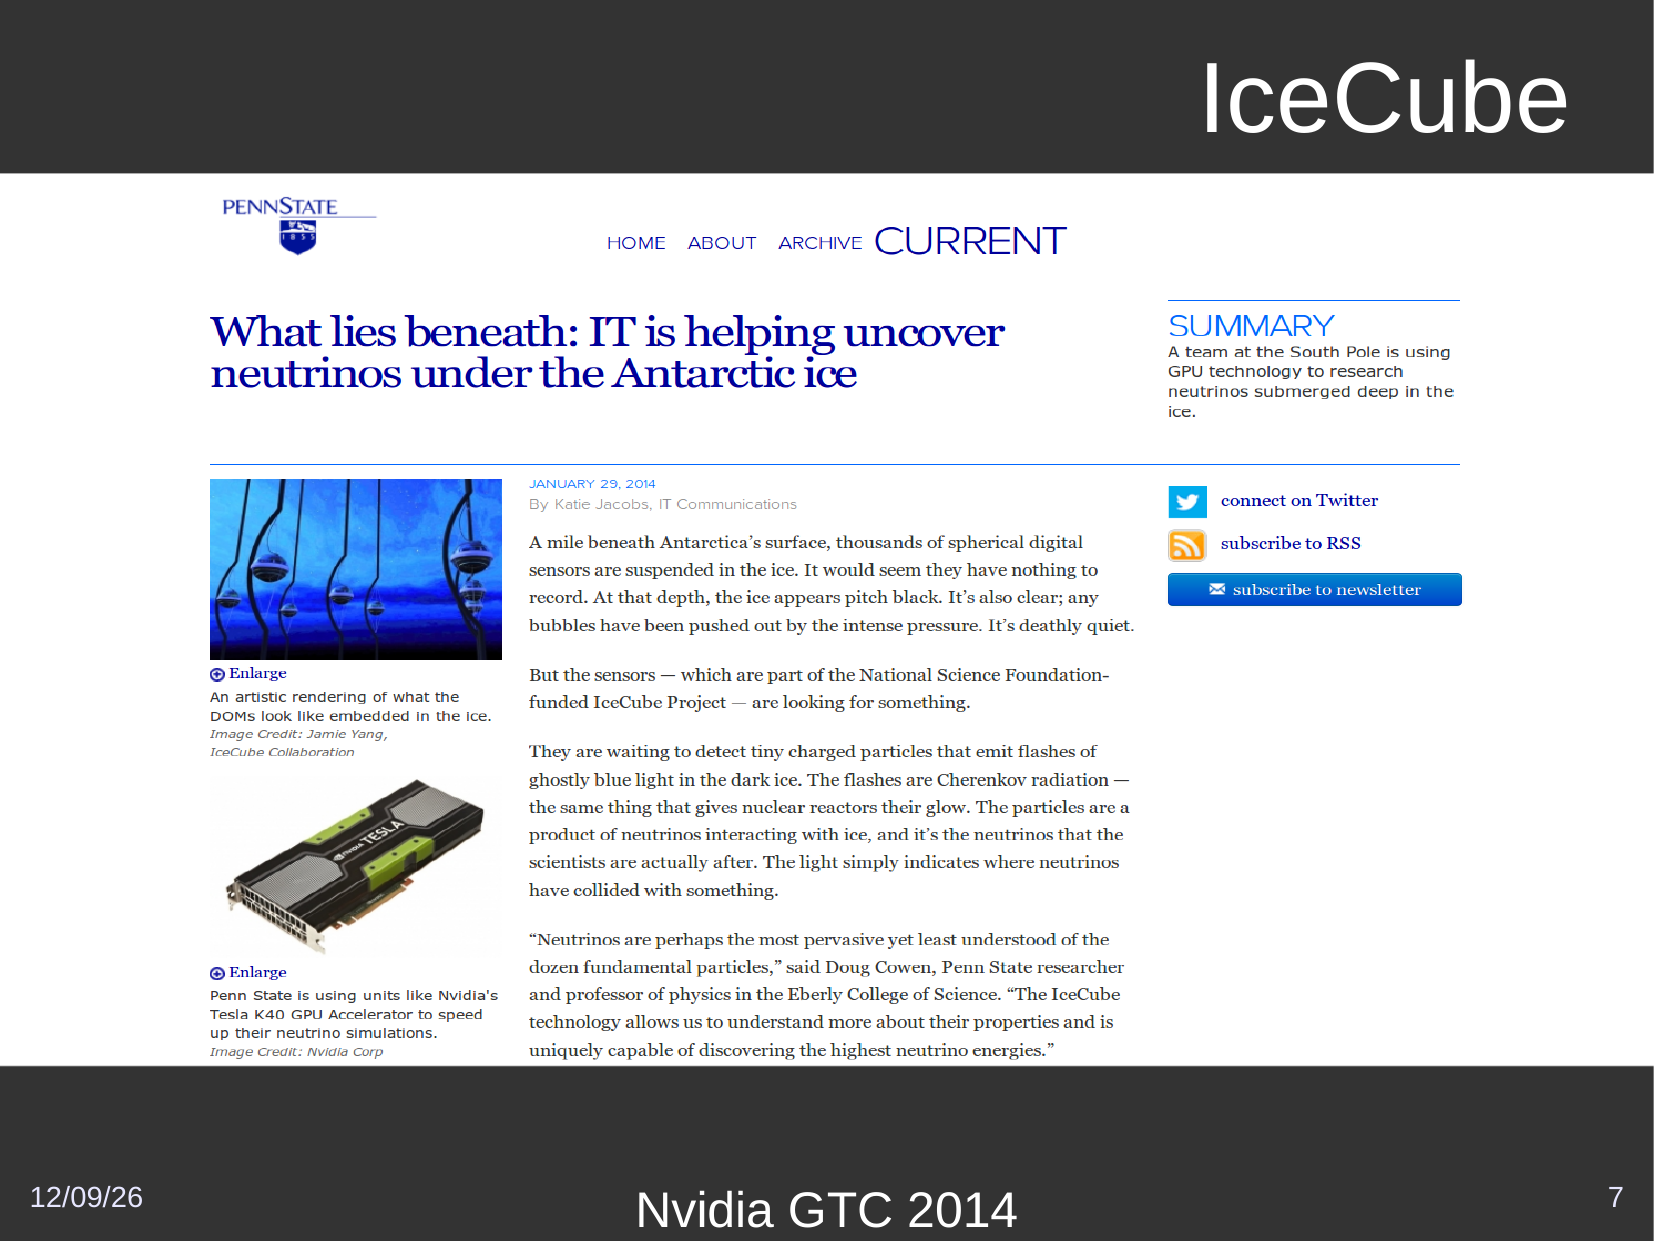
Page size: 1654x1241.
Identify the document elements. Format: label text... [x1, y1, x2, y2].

picture [0, 0, 1654, 1241]
title IceCube [82, 22, 1571, 175]
subtitle Nvidia GTC 2014 [29, 1182, 1625, 1239]
